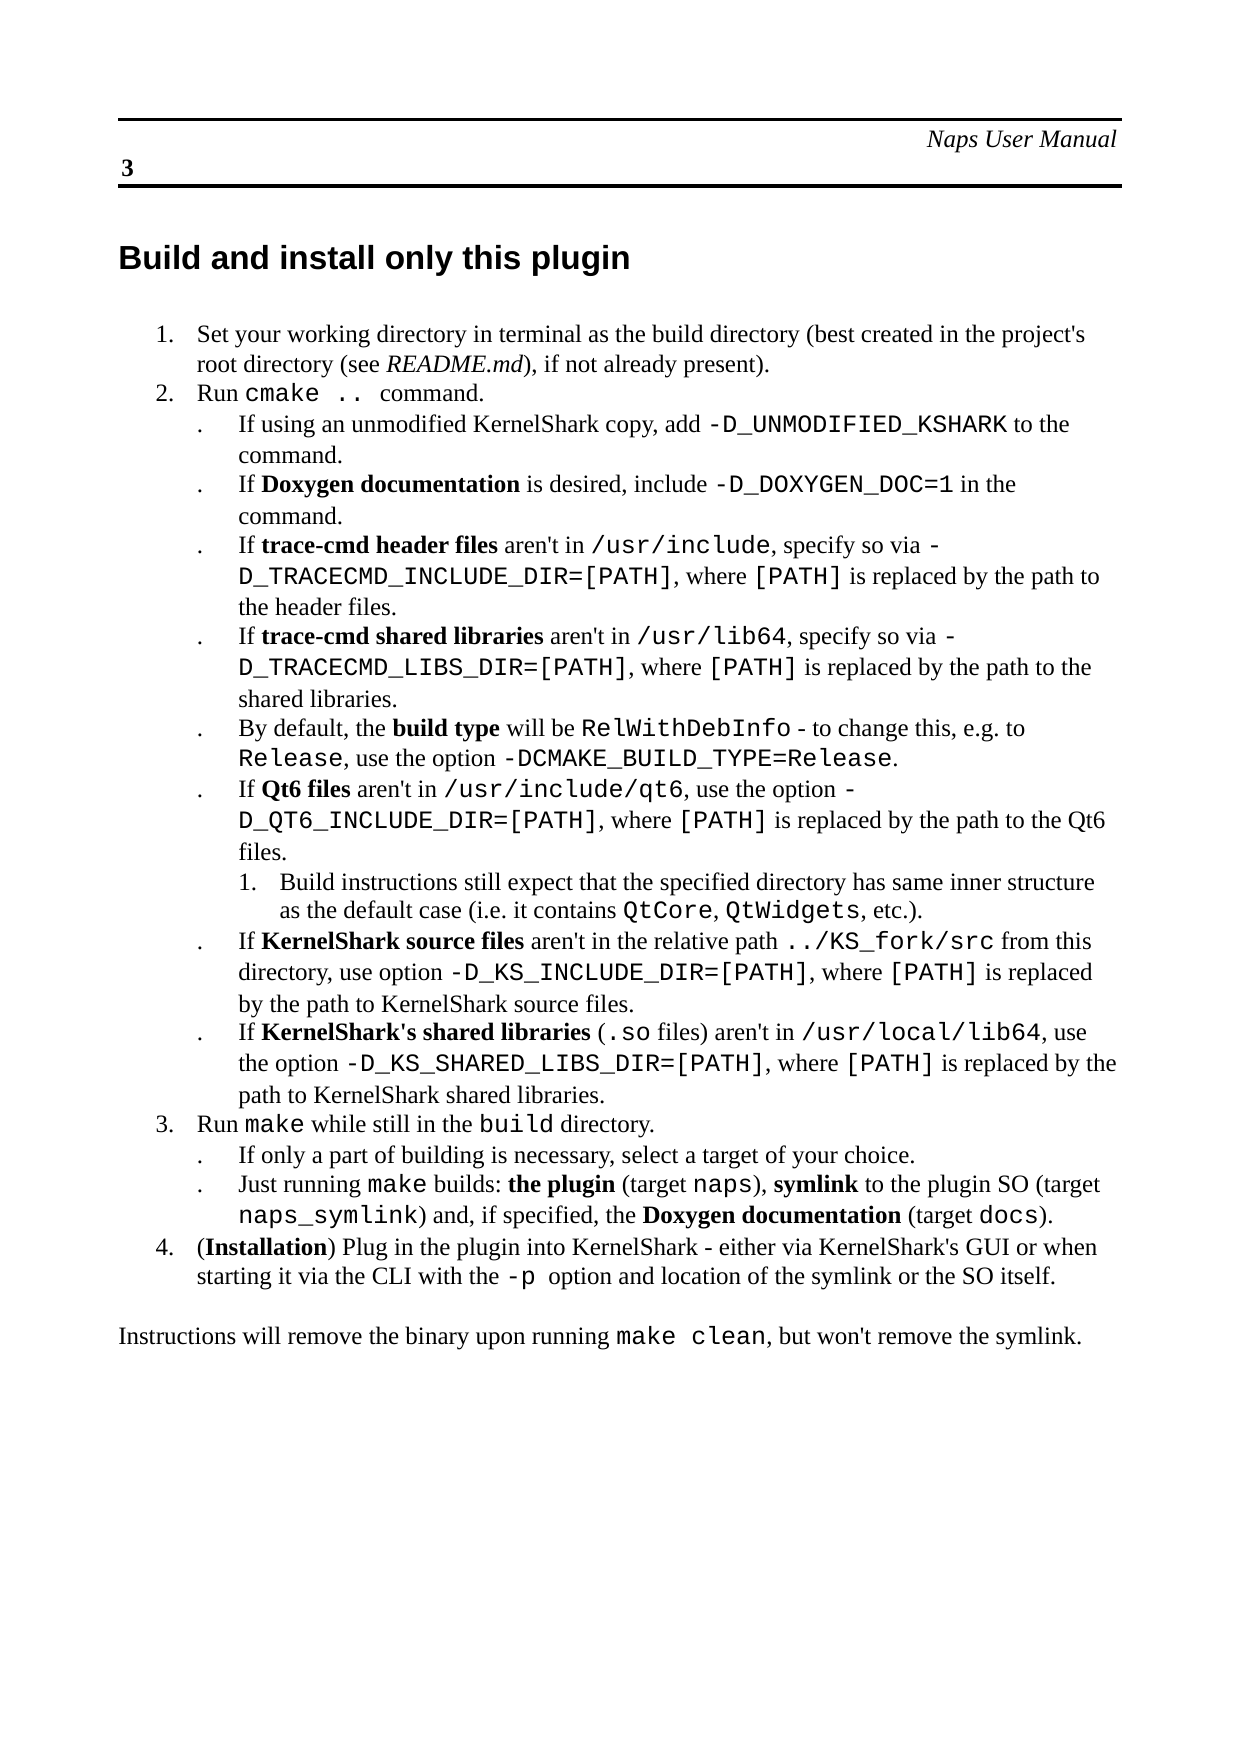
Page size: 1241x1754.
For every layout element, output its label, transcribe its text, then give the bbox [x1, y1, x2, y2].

list If KernelShark's shared libraries (.so files) aren't in /usr/local/lib64, use the option -D_KS_SHARED_LIBS_DIR=[PATH], where [PATH] is replaced by the path to KernelShark shared libraries. [197, 1017, 1122, 1109]
list Run cmake .. command. [155, 378, 1122, 409]
list (Installation) Plug in the plugin into KernelShark - either via KernelShark's GUI or when starting it via the CLI with the -p option and location of the symlink or the SO itself. [155, 1231, 1122, 1292]
list If trace-cmd shared libraries aren't in /usr/lib64, specify so via -D_TRACECMD_LIBS_DIR=[PATH], where [PATH] is replaced by the path to the shared libraries. [197, 621, 1122, 713]
list If Doxygen documentation is desired, include -D_DOXYGEN_DOC=1 in the command. [197, 469, 1122, 530]
list If Qt6 files aren't in /usr/include/qt6, use the option -D_QT6_INCLUDE_DIR=[PATH], where [PATH] is replaced by the path to the Qt6 files. [197, 774, 1122, 866]
list Run make while still in the build directory. [155, 1109, 1122, 1140]
text Instructions will remove the binary upon running make clean, but won't remove the symlink. [118, 1321, 1122, 1352]
list Build instructions still expect that the specified directory has same inner structure as the default case (i.e. it contains QtCore, QtWidgets, etc.). [238, 866, 1122, 926]
subtitle Build and install only this plugin [118, 238, 1122, 276]
list By default, the build type will be RelWithDebInfo - to change this, e.g. to Release, use the option -DCMAKE_BUILD_TYPE=Release. [197, 713, 1122, 774]
list If using an unmodified KernelShark copy, add -D_UNMODIFIED_KSHARK to the command. [197, 409, 1122, 469]
list Set your working directory in terminal as the build directory (best created in the project's root directory (see README.md), if not already present). [155, 319, 1122, 378]
list Just running make builds: the plugin (target naps), symlink to the plugin SO (target naps_symlink) and, if specified, the Doxygen documentation (target docs). [197, 1169, 1122, 1231]
list If only a part of building is necessary, select a target of your choice. [197, 1140, 1122, 1169]
list If trace-cmd header files aren't in /usr/include, specify so via -D_TRACECMD_INCLUDE_DIR=[PATH], where [PATH] is replaced by the path to the header files. [197, 530, 1122, 621]
list If KernelShark source files aren't in the relative path ../KS_fork/src from this directory, use option -D_KS_INCLUDE_DIR=[PATH], where [PATH] is replaced by the path to KernelShark source files. [197, 926, 1122, 1017]
